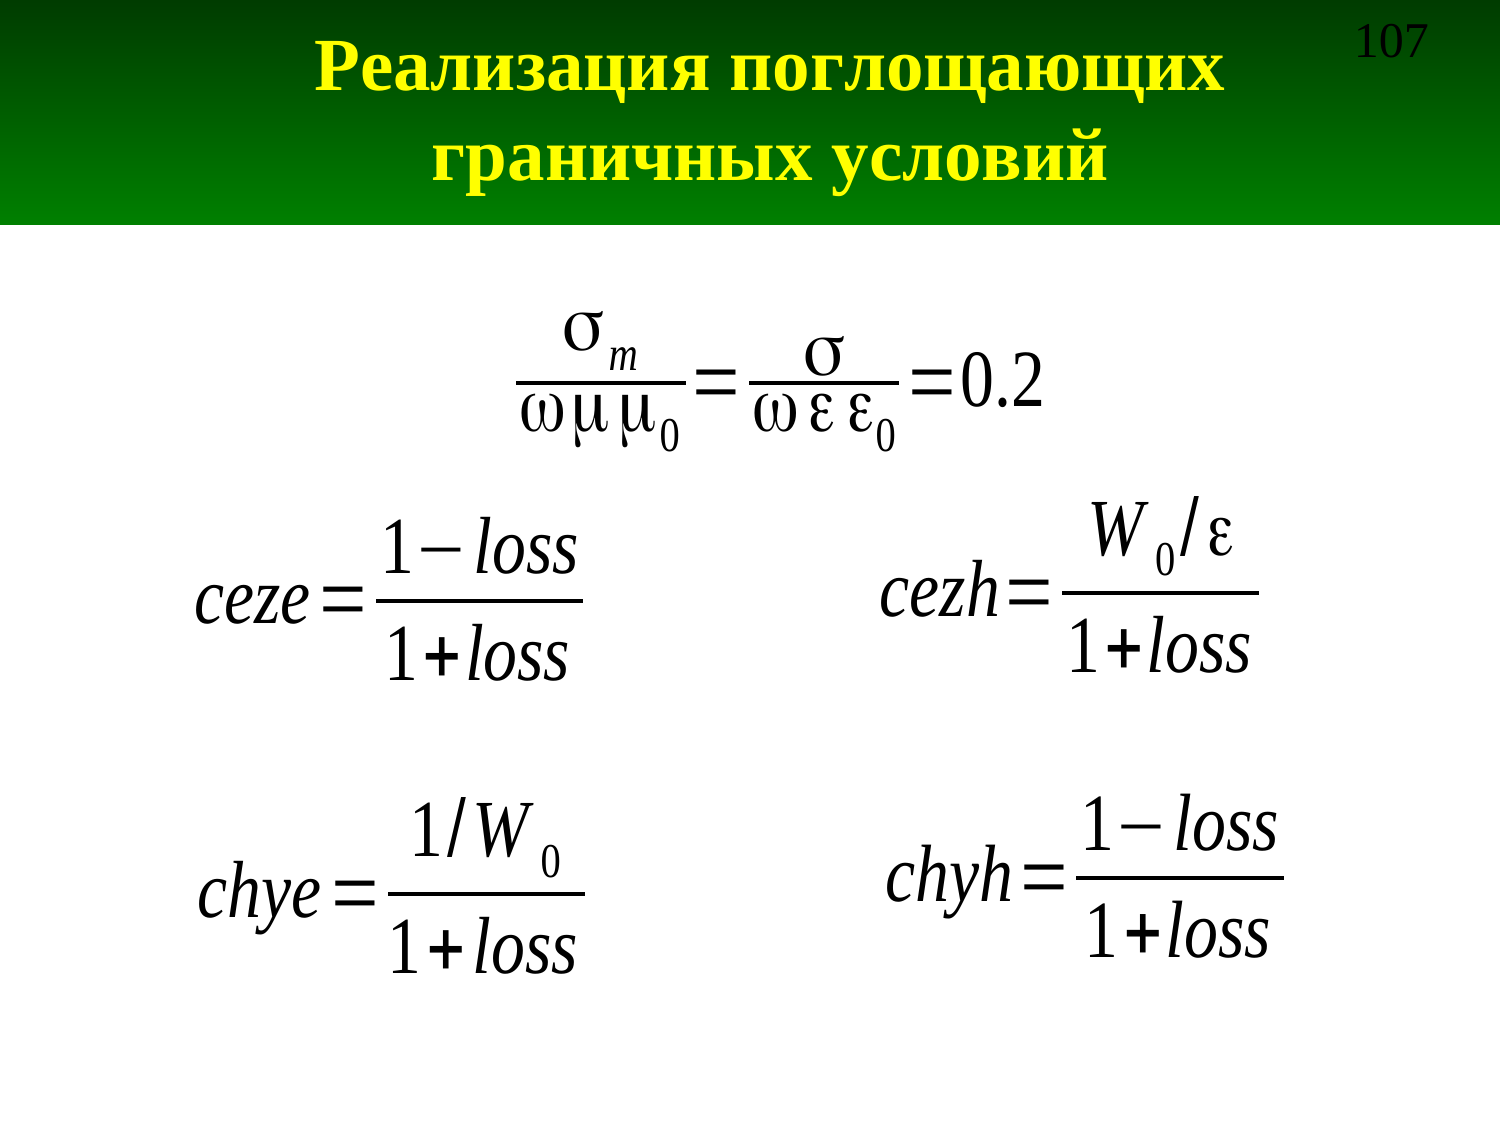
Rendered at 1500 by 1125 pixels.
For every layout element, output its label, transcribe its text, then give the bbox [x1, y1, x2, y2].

chart [177, 502, 602, 697]
chart [862, 484, 1279, 691]
title Реализация поглощающих граничных условий [100, 7, 1441, 204]
chart [180, 785, 603, 993]
chart [868, 779, 1303, 974]
chart [494, 304, 1063, 464]
